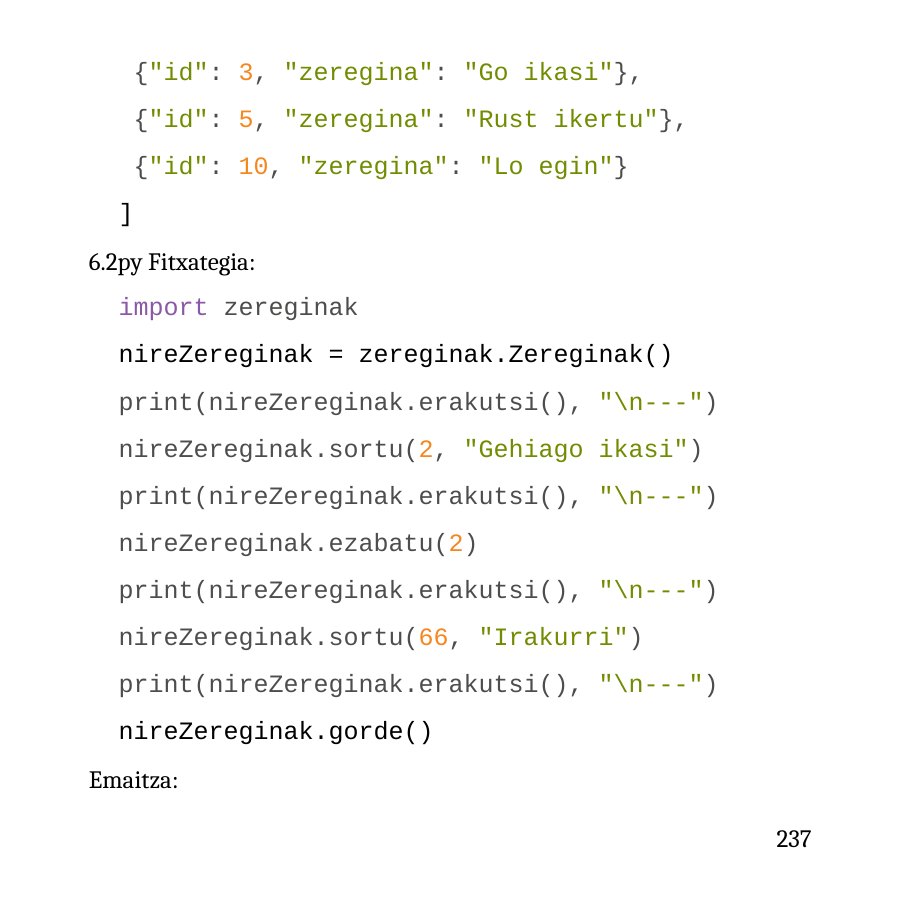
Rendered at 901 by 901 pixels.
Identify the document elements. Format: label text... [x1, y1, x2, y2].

text 6.2py Fitxategia: [89, 247, 811, 276]
text nireZereginak.ezabatu(2) [118, 530, 811, 559]
text Emaitza: [89, 766, 811, 794]
text print(nireZereginak.erakutsi(), "\n---") [118, 483, 811, 512]
text ] [118, 200, 811, 229]
text print(nireZereginak.erakutsi(), "\n---") [118, 577, 811, 606]
text print(nireZereginak.erakutsi(), "\n---") [118, 389, 811, 417]
text {"id": 3, "zeregina": "Go ikasi"}, [118, 59, 811, 87]
text nireZereginak.sortu(2, "Gehiago ikasi") [118, 436, 811, 464]
text {"id": 10, "zeregina": "Lo egin"} [118, 153, 811, 182]
text import zereginak [118, 295, 811, 323]
text print(nireZereginak.erakutsi(), "\n---") [118, 672, 811, 700]
text nireZereginak.gorde() [118, 719, 811, 747]
text nireZereginak.sortu(66, "Irakurri") [118, 624, 811, 653]
text nireZereginak = zereginak.Zereginak() [118, 342, 811, 370]
text {"id": 5, "zeregina": "Rust ikertu"}, [118, 106, 811, 134]
